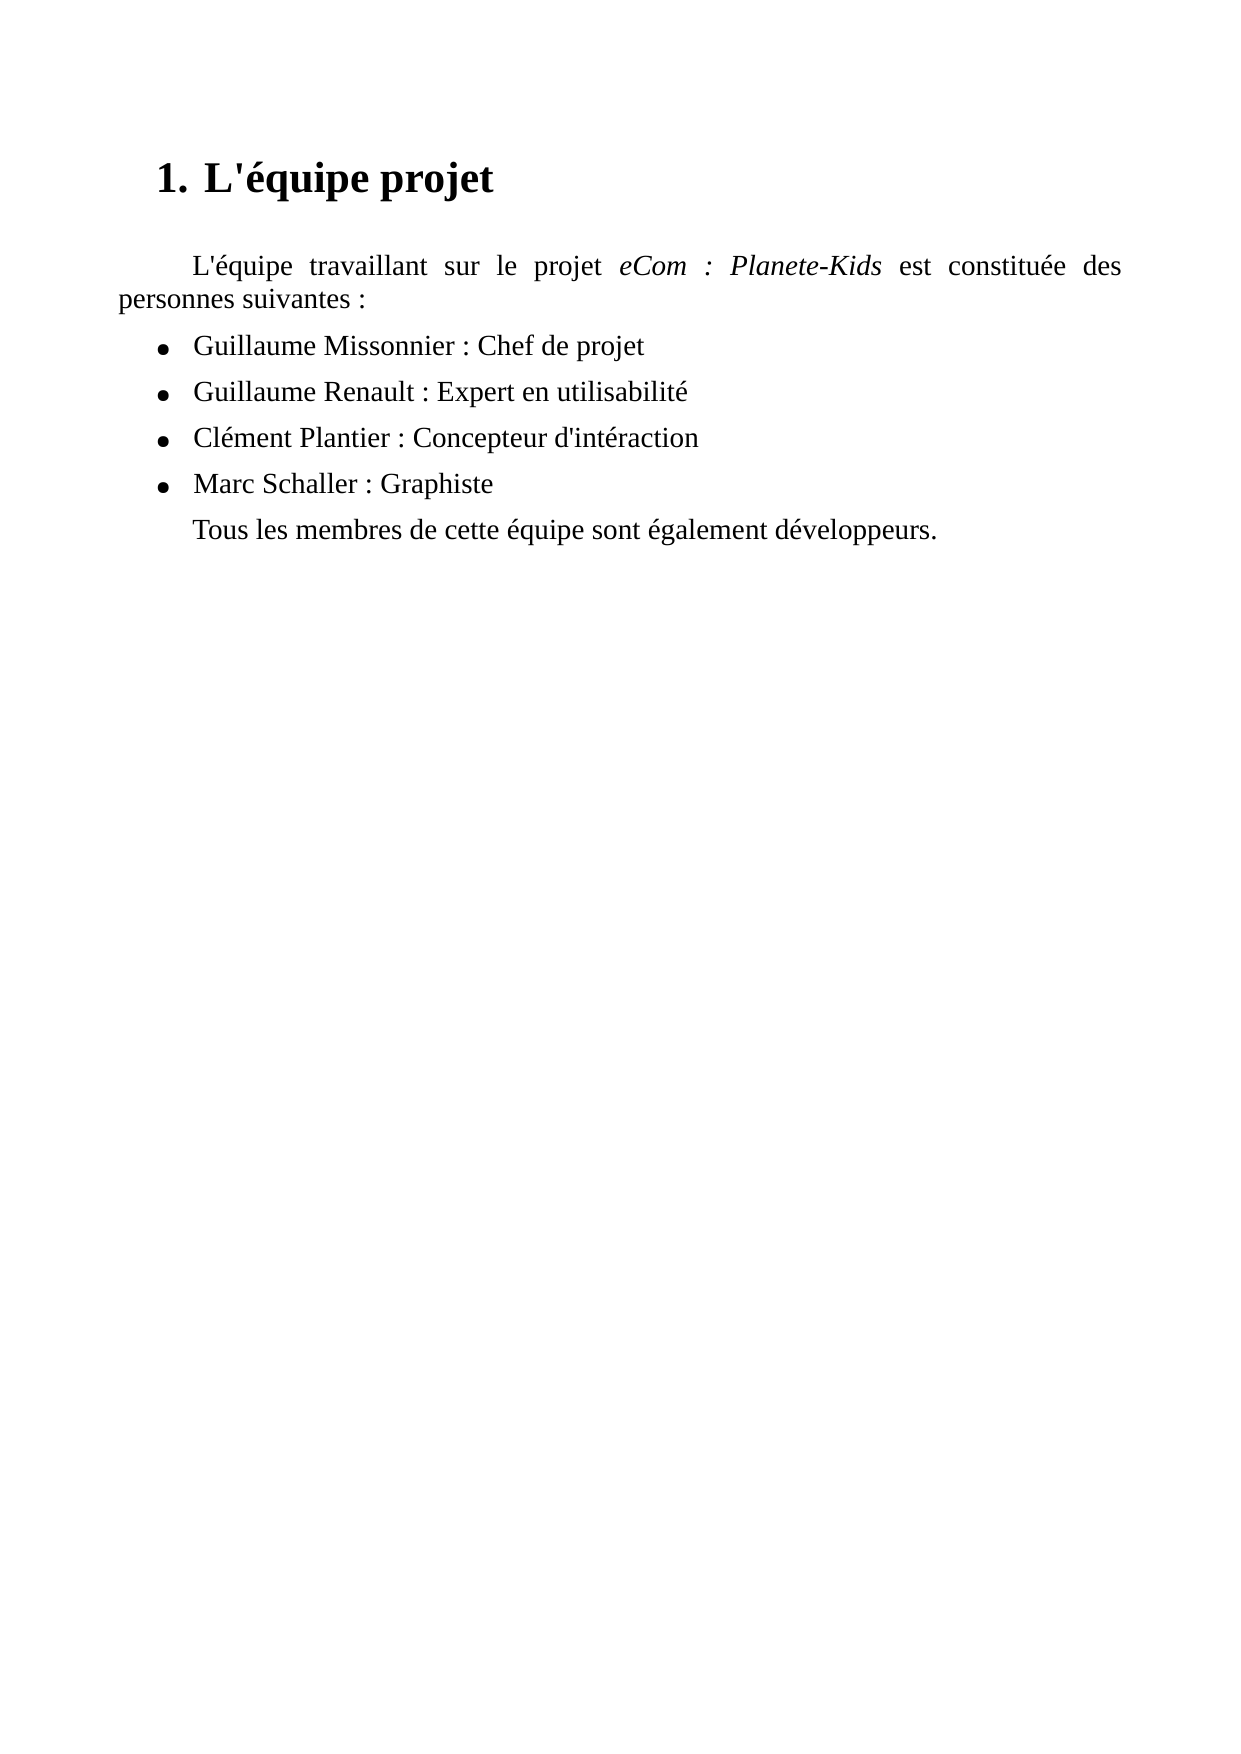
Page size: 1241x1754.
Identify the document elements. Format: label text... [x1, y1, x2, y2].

subtitle L'équipe projet [156, 152, 1122, 202]
list Guillaume Renault : Expert en utilisabilité [156, 374, 1122, 407]
list Clément Plantier : Concepteur d'intéraction [156, 420, 1122, 453]
text Tous les membres de cette équipe sont également développeurs. [118, 512, 1122, 545]
list Marc Schaller : Graphiste [156, 466, 1122, 499]
text L'équipe travaillant sur le projet eCom : Planete-Kids est constituée des personnes suivantes : [118, 248, 1122, 315]
list Guillaume Missonnier : Chef de projet [156, 328, 1122, 361]
